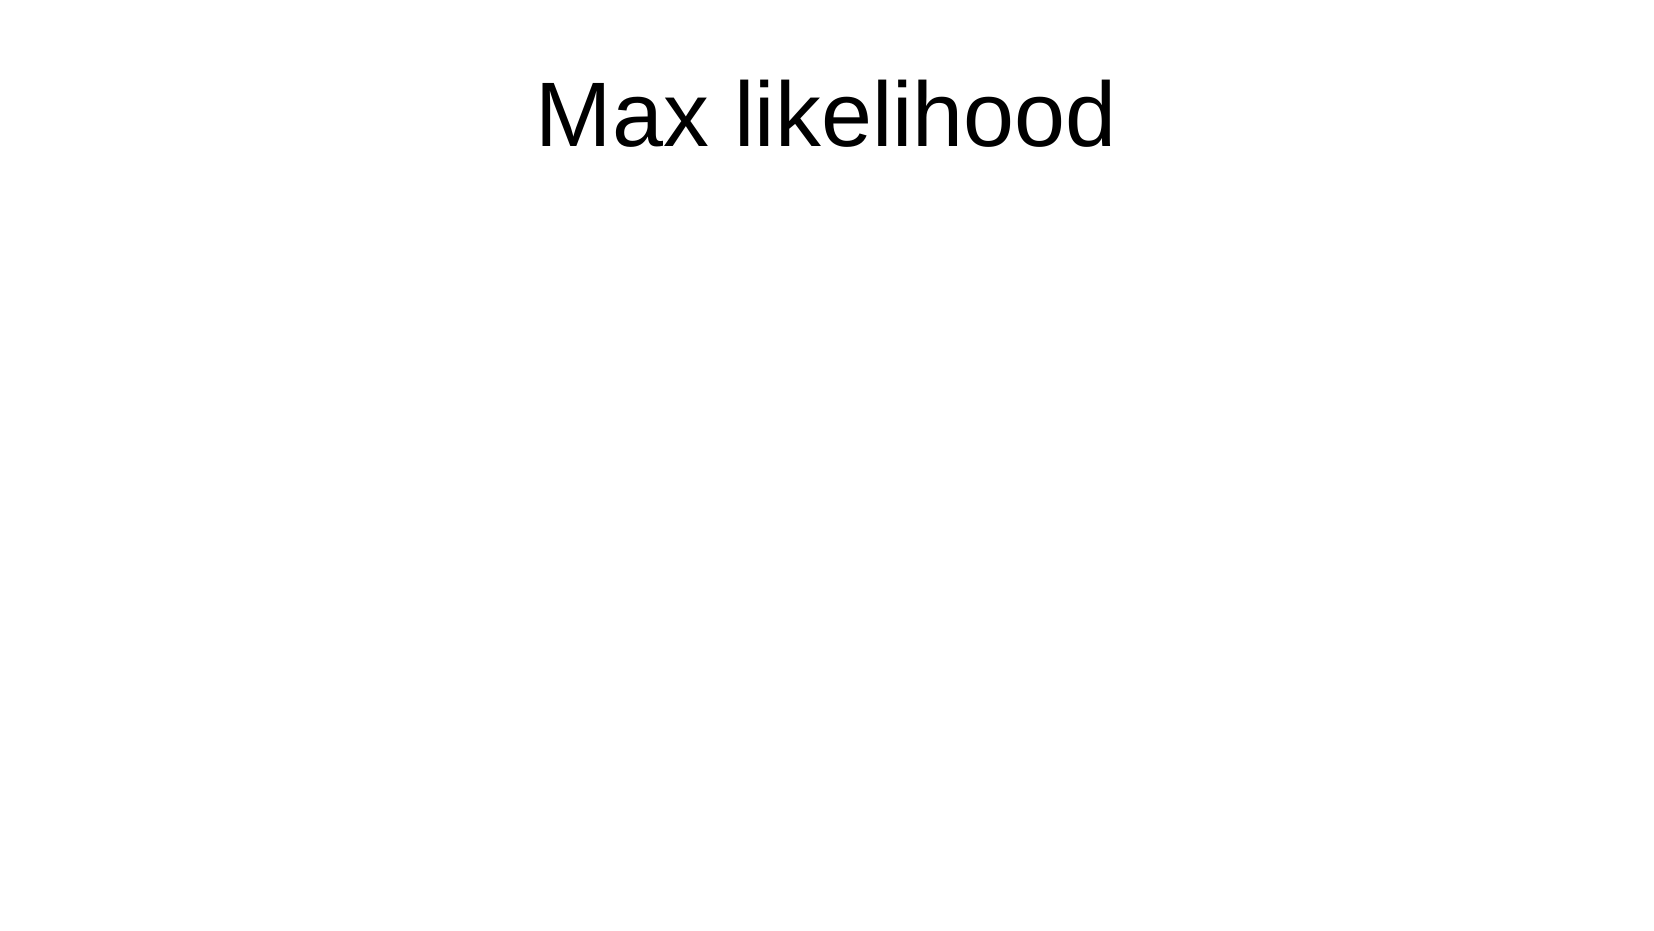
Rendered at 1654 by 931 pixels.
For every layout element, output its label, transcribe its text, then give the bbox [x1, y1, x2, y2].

title Max likelihood [82, 37, 1571, 193]
